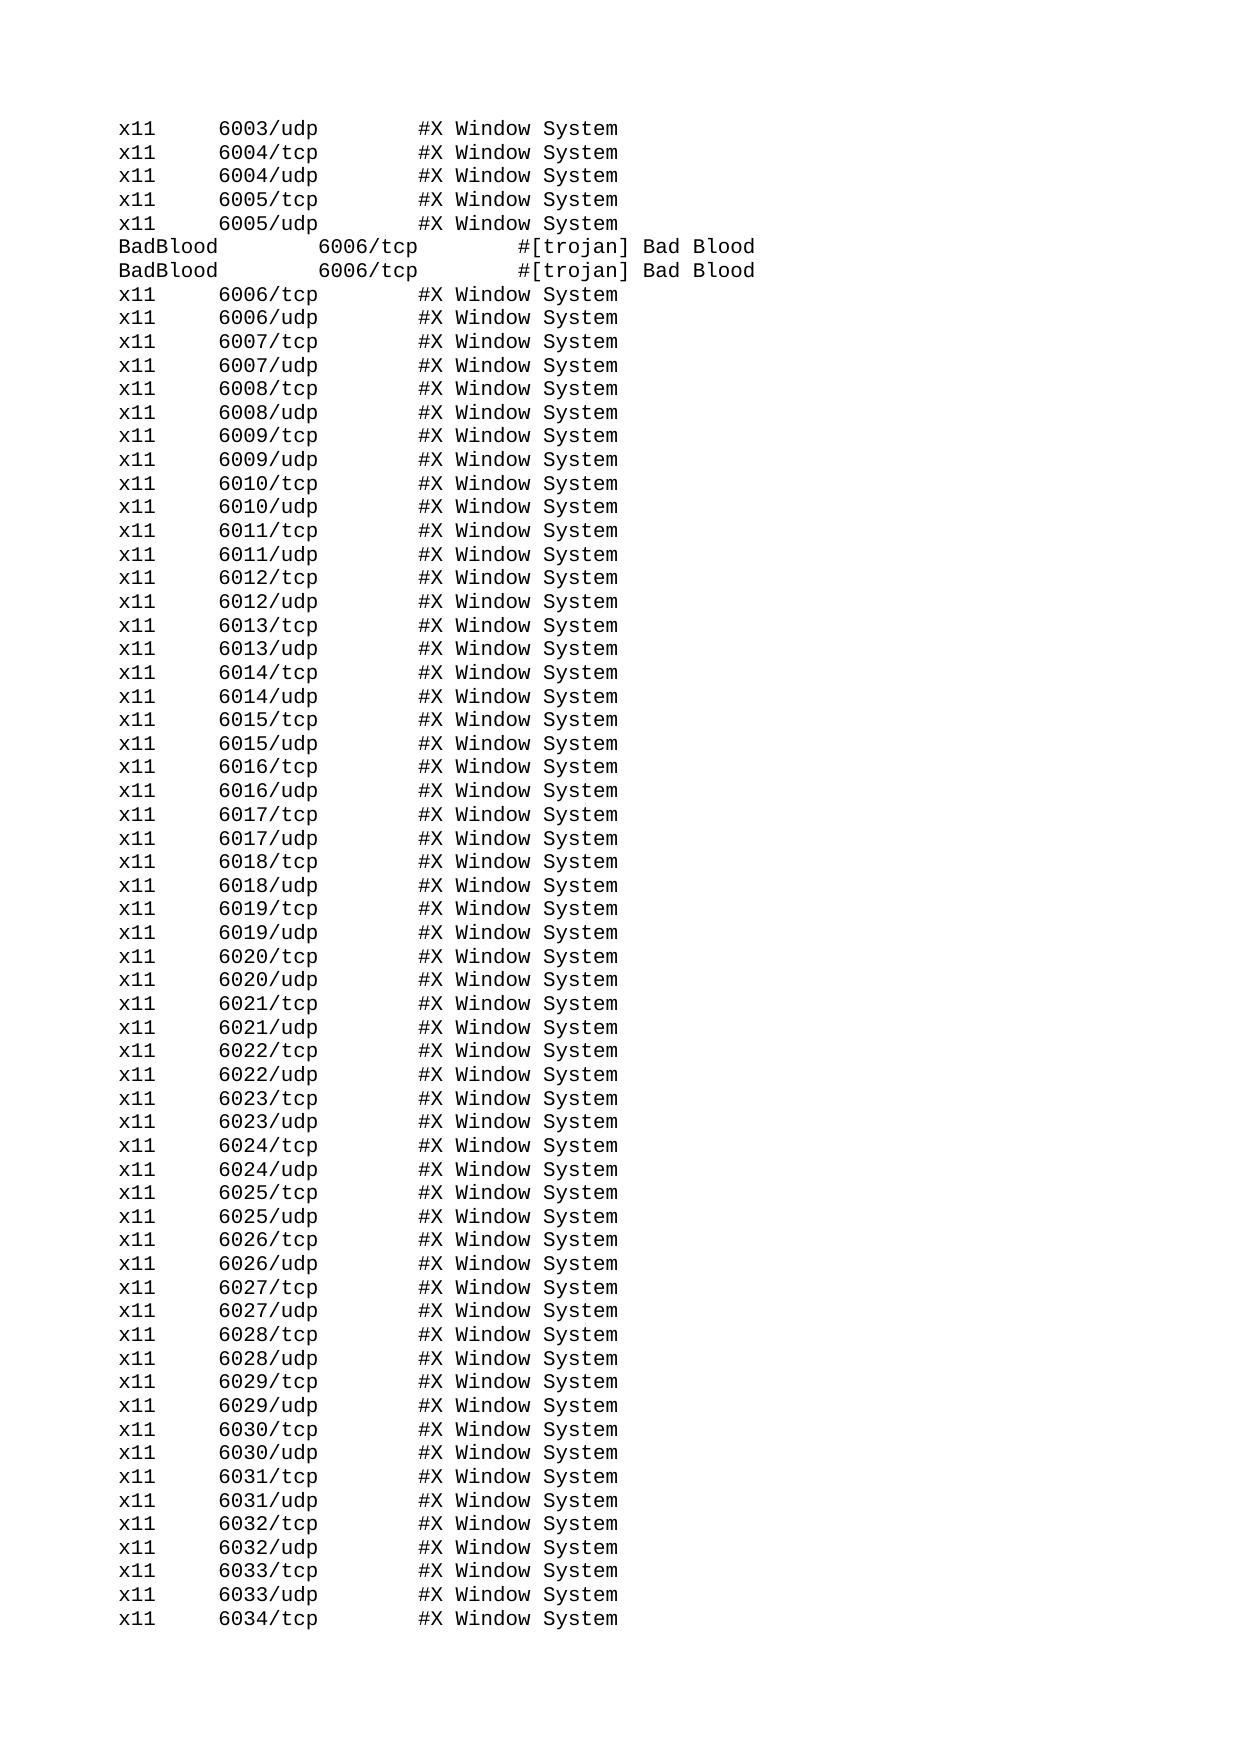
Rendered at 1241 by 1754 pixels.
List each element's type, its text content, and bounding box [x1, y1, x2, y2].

text x11 6019/udp #X Window System [118, 922, 1122, 946]
text x11 6008/tcp #X Window System [118, 378, 1122, 402]
text x11 6017/tcp #X Window System [118, 804, 1122, 827]
text x11 6027/udp #X Window System [118, 1300, 1122, 1324]
text x11 6019/tcp #X Window System [118, 898, 1122, 922]
text x11 6009/udp #X Window System [118, 449, 1122, 473]
text x11 6033/tcp #X Window System [118, 1561, 1122, 1584]
text BadBlood 6006/tcp #[trojan] Bad Blood [118, 236, 1122, 260]
text x11 6018/tcp #X Window System [118, 851, 1122, 875]
text x11 6032/udp #X Window System [118, 1537, 1122, 1561]
text x11 6005/udp #X Window System [118, 213, 1122, 236]
text x11 6028/udp #X Window System [118, 1348, 1122, 1371]
text x11 6004/tcp #X Window System [118, 142, 1122, 165]
text x11 6008/udp #X Window System [118, 402, 1122, 426]
text x11 6015/udp #X Window System [118, 733, 1122, 757]
text x11 6030/tcp #X Window System [118, 1419, 1122, 1442]
text x11 6016/tcp #X Window System [118, 757, 1122, 780]
text x11 6027/tcp #X Window System [118, 1277, 1122, 1300]
text x11 6014/tcp #X Window System [118, 662, 1122, 686]
text x11 6007/udp #X Window System [118, 354, 1122, 378]
text x11 6029/udp #X Window System [118, 1395, 1122, 1419]
text x11 6004/udp #X Window System [118, 165, 1122, 189]
text x11 6003/udp #X Window System [118, 118, 1122, 142]
text x11 6026/tcp #X Window System [118, 1229, 1122, 1253]
text BadBlood 6006/tcp #[trojan] Bad Blood [118, 260, 1122, 284]
text x11 6029/tcp #X Window System [118, 1371, 1122, 1395]
text x11 6010/tcp #X Window System [118, 473, 1122, 496]
text x11 6034/tcp #X Window System [118, 1608, 1122, 1631]
text x11 6020/tcp #X Window System [118, 946, 1122, 969]
text x11 6031/udp #X Window System [118, 1489, 1122, 1513]
text x11 6009/tcp #X Window System [118, 426, 1122, 449]
text x11 6016/udp #X Window System [118, 780, 1122, 804]
text x11 6006/tcp #X Window System [118, 284, 1122, 307]
text x11 6023/udp #X Window System [118, 1111, 1122, 1135]
text x11 6006/udp #X Window System [118, 307, 1122, 331]
text x11 6014/udp #X Window System [118, 686, 1122, 709]
text x11 6013/udp #X Window System [118, 638, 1122, 662]
text x11 6024/udp #X Window System [118, 1158, 1122, 1182]
text x11 6025/udp #X Window System [118, 1206, 1122, 1229]
text x11 6022/tcp #X Window System [118, 1040, 1122, 1064]
text x11 6033/udp #X Window System [118, 1584, 1122, 1608]
text x11 6011/udp #X Window System [118, 544, 1122, 567]
text x11 6007/tcp #X Window System [118, 331, 1122, 354]
text x11 6012/udp #X Window System [118, 591, 1122, 615]
text x11 6021/udp #X Window System [118, 1017, 1122, 1040]
text x11 6028/tcp #X Window System [118, 1324, 1122, 1348]
text x11 6018/udp #X Window System [118, 875, 1122, 898]
text x11 6010/udp #X Window System [118, 496, 1122, 520]
text x11 6021/tcp #X Window System [118, 993, 1122, 1017]
text x11 6026/udp #X Window System [118, 1253, 1122, 1277]
text x11 6022/udp #X Window System [118, 1064, 1122, 1088]
text x11 6024/tcp #X Window System [118, 1135, 1122, 1158]
text x11 6013/tcp #X Window System [118, 615, 1122, 638]
text x11 6030/udp #X Window System [118, 1442, 1122, 1466]
text x11 6025/tcp #X Window System [118, 1182, 1122, 1206]
text x11 6031/tcp #X Window System [118, 1466, 1122, 1489]
text x11 6017/udp #X Window System [118, 827, 1122, 851]
text x11 6005/tcp #X Window System [118, 189, 1122, 213]
text x11 6012/tcp #X Window System [118, 567, 1122, 591]
text x11 6011/tcp #X Window System [118, 520, 1122, 544]
text x11 6020/udp #X Window System [118, 969, 1122, 993]
text x11 6032/tcp #X Window System [118, 1513, 1122, 1537]
text x11 6015/tcp #X Window System [118, 709, 1122, 733]
text x11 6023/tcp #X Window System [118, 1088, 1122, 1111]
